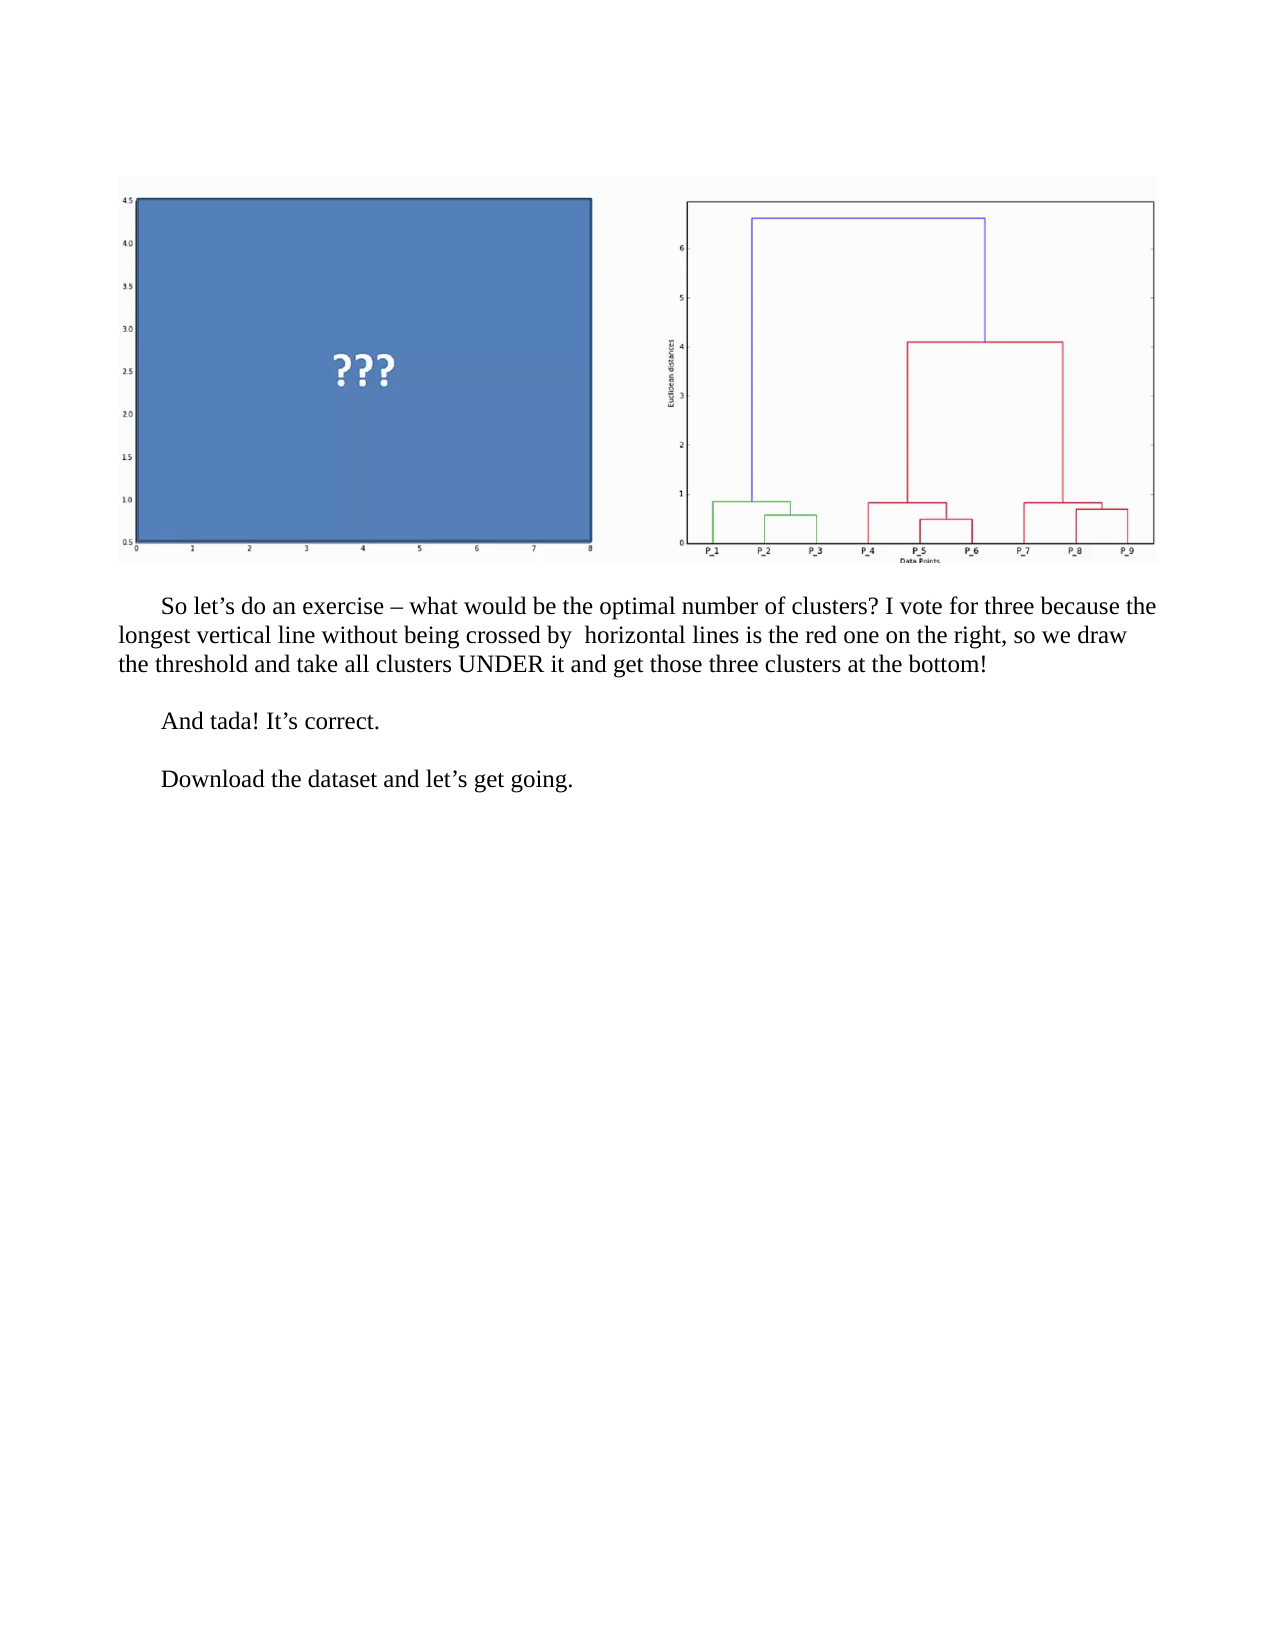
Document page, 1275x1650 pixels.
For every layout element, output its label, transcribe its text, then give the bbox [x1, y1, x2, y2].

text And tada! It’s correct. [118, 706, 1157, 735]
picture [118, 176, 1157, 563]
text Download the dataset and let’s get going. [118, 764, 1157, 792]
text So let’s do an exercise – what would be the optimal number of clusters? I vote for three because the longest vertical line without being crossed by horizontal lines is the red one on the right, so we draw the threshold and take all clusters UNDER it and get those three clusters at the bottom! [118, 591, 1157, 677]
